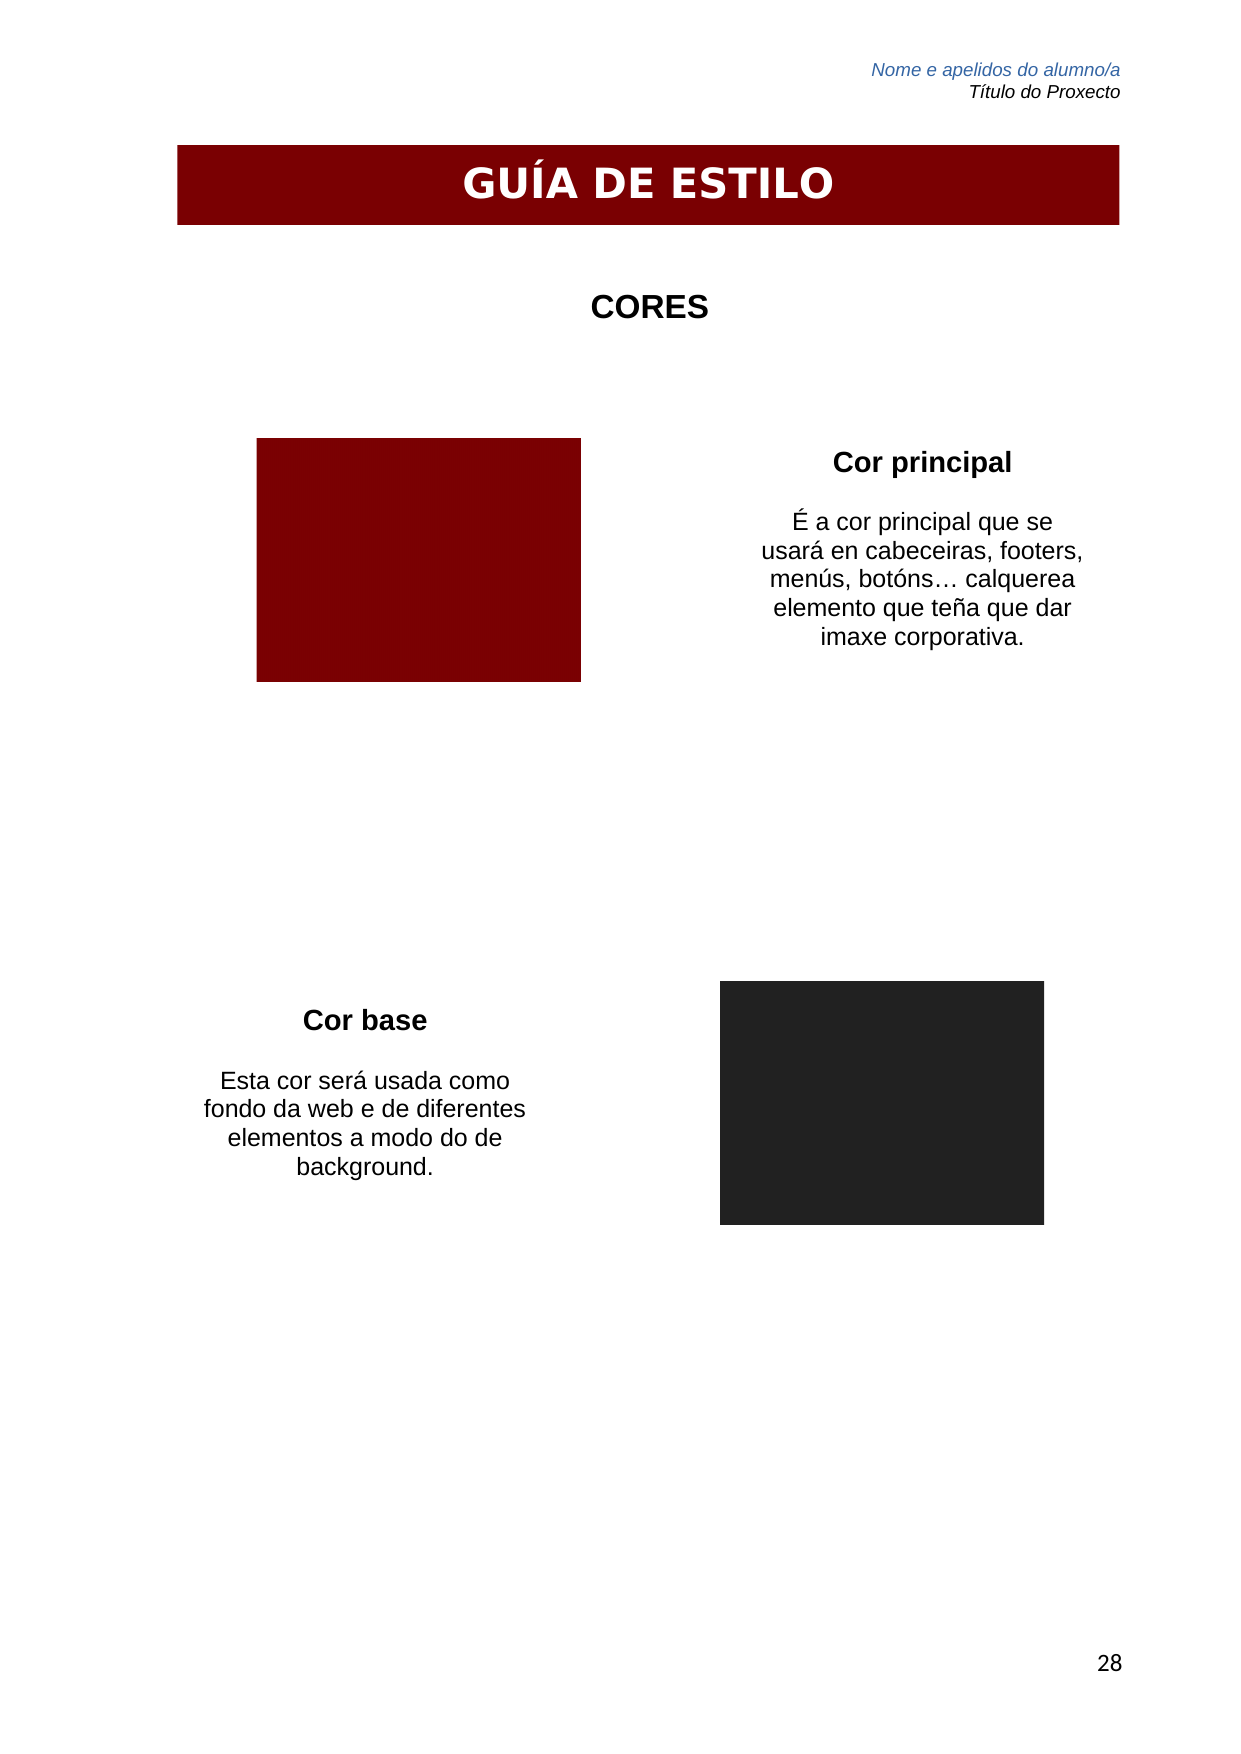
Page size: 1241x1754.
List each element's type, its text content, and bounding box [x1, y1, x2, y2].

text CORES [177, 287, 1122, 325]
picture [720, 981, 1045, 1225]
picture [177, 145, 1120, 225]
picture [256, 438, 581, 682]
